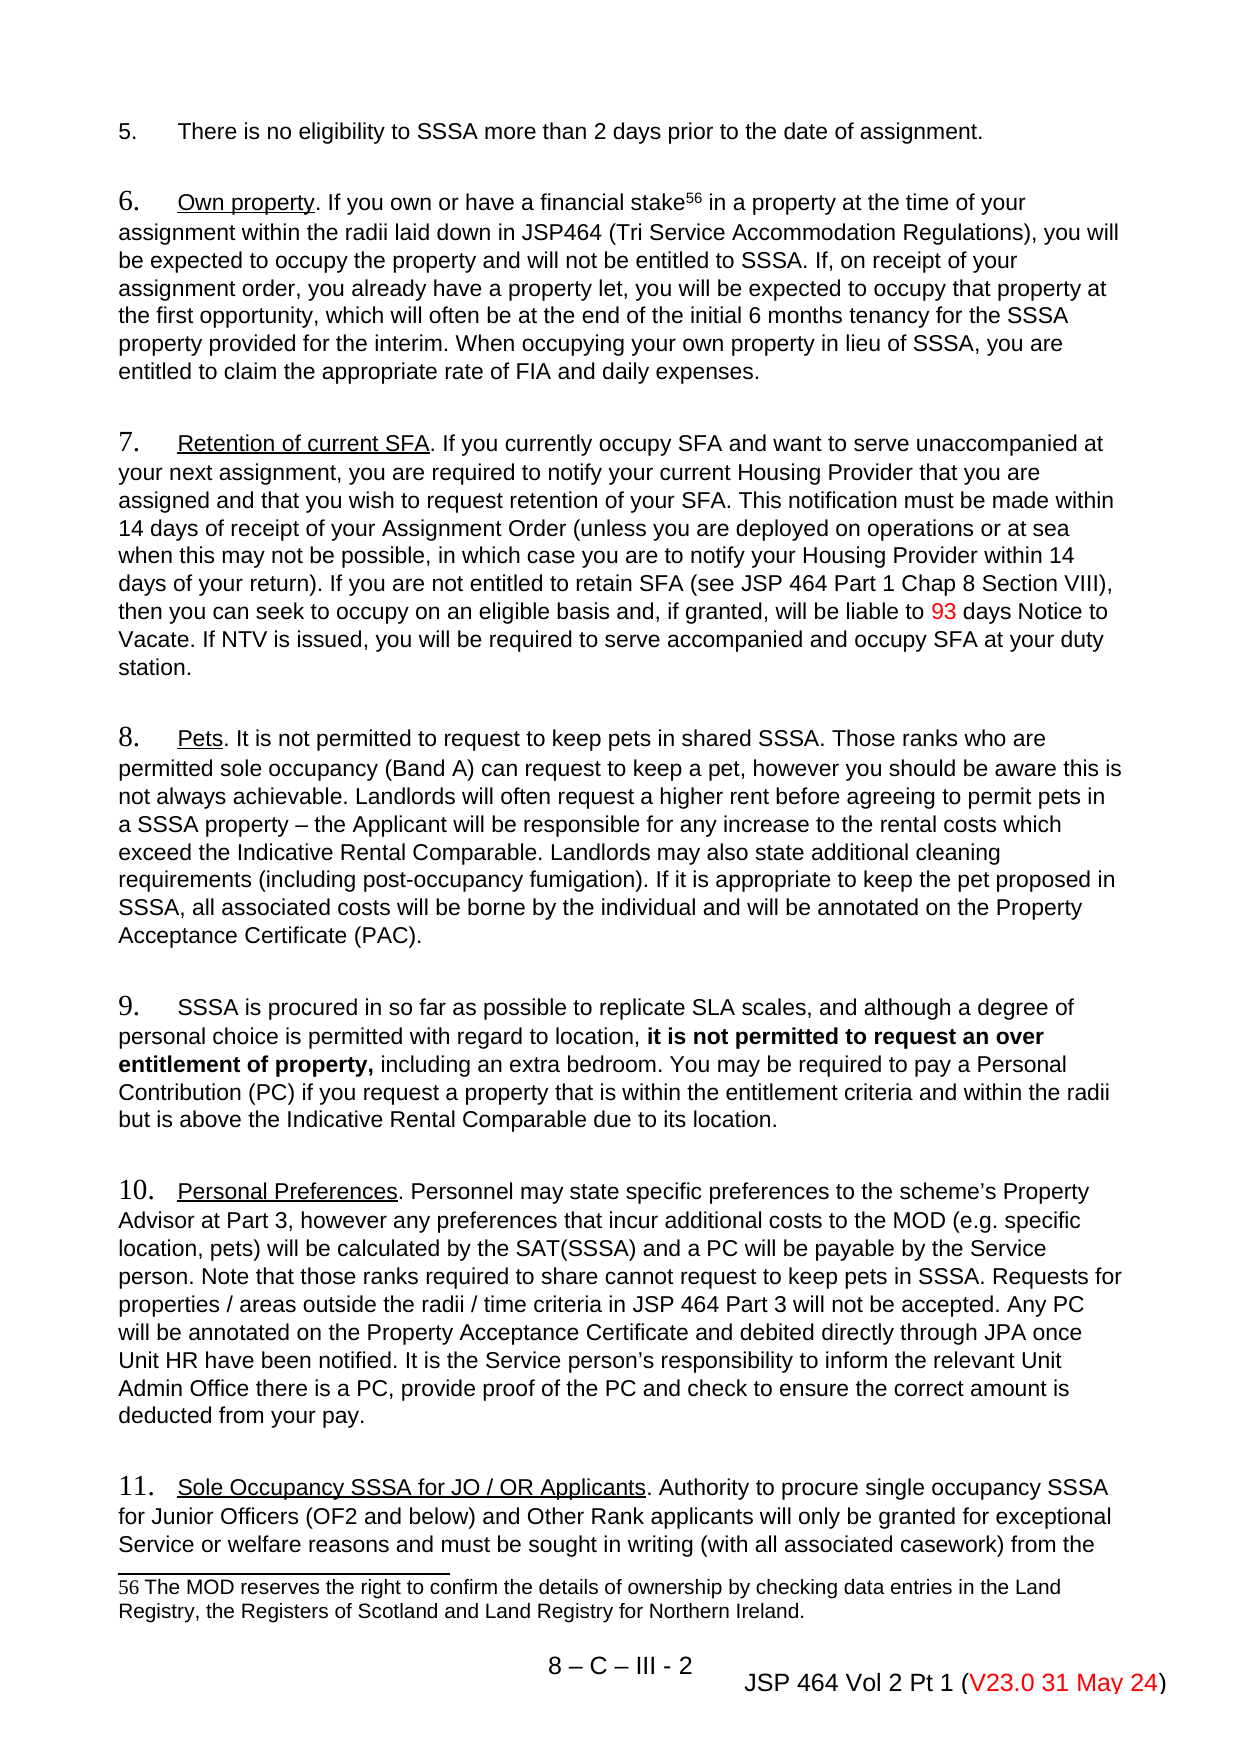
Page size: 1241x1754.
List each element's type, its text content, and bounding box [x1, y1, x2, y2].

list Own property. If you own or have a financial stake in a property at the time of your assignment within the radii laid down in JSP464 (Tri Service Accommodation Regulations), you will be expected to occupy the property and will not be entitled to SSSA. If, on receipt of your assignment order, you already have a property let, you will be expected to occupy that property at the first opportunity, which will often be at the end of the initial 6 months tenancy for the SSSA property provided for the interim. When occupying your own property in lieu of SSSA, you are entitled to claim the appropriate rate of FIA and daily expenses. [118, 183, 1122, 384]
list There is no eligibility to SSSA more than 2 days prior to the date of assignment. [118, 118, 1122, 144]
list The MOD reserves the right to confirm the details of ownership by checking data entries in the Land Registry, the Registers of Scotland and Land Registry for Northern Ireland. [118, 1574, 1122, 1623]
list Pets. It is not permitted to request to keep pets in shared SSSA. Those ranks who are permitted sole occupancy (Band A) can request to keep a pet, however you should be aware this is not always achievable. Landlords will often request a higher rent before agreeing to permit pets in a SSSA property – the Applicant will be responsible for any increase to the rental costs which exceed the Indicative Rental Comparable. Landlords may also state additional cleaning requirements (including post-occupancy fumigation). If it is appropriate to keep the pet proposed in SSSA, all associated costs will be borne by the individual and will be annotated on the Property Acceptance Certificate (PAC). [118, 719, 1122, 948]
list Retention of current SFA. If you currently occupy SFA and want to serve unaccompanied at your next assignment, you are required to notify your current Housing Provider that you are assigned and that you wish to request retention of your SFA. This notification must be made within 14 days of receipt of your Assignment Order (unless you are deployed on operations or at sea when this may not be possible, in which case you are to notify your Housing Provider within 14 days of your return). If you are not entitled to retain SFA (see JSP 464 Part 1 Chap 8 Section VIII), then you can seek to occupy on an eligible basis and, if granted, will be liable to 93 days Notice to Vacate. If NTV is issued, you will be required to serve accompanied and occupy SFA at your duty station. [118, 424, 1122, 681]
list Sole Occupancy SSSA for JO / OR Applicants. Authority to procure single occupancy SSSA for Junior Officers (OF2 and below) and Other Rank applicants will only be granted for exceptional Service or welfare reasons and must be sought in writing (with all associated casework) from the [118, 1468, 1122, 1557]
list Personal Preferences. Personnel may state specific preferences to the scheme’s Property Advisor at Part 3, however any preferences that incur additional costs to the MOD (e.g. specific location, pets) will be calculated by the SAT(SSSA) and a PC will be payable by the Service person. Note that those ranks required to share cannot request to keep pets in SSSA. Requests for properties / areas outside the radii / time criteria in JSP 464 Part 3 will not be accepted. Any PC will be annotated on the Property Acceptance Certificate and debited directly through JPA once Unit HR have been notified. It is the Service person’s responsibility to inform the relevant Unit Admin Office there is a PC, provide proof of the PC and check to ensure the correct amount is deducted from your pay. [118, 1172, 1122, 1429]
list SSSA is procured in so far as possible to replicate SLA scales, and although a degree of personal choice is permitted with regard to location, it is not permitted to request an over entitlement of property, including an extra bedroom. You may be required to pay a Personal Contribution (PC) if you request a property that is within the entitlement criteria and within the radii but is above the Indicative Rental Comparable due to its location. [118, 988, 1122, 1133]
